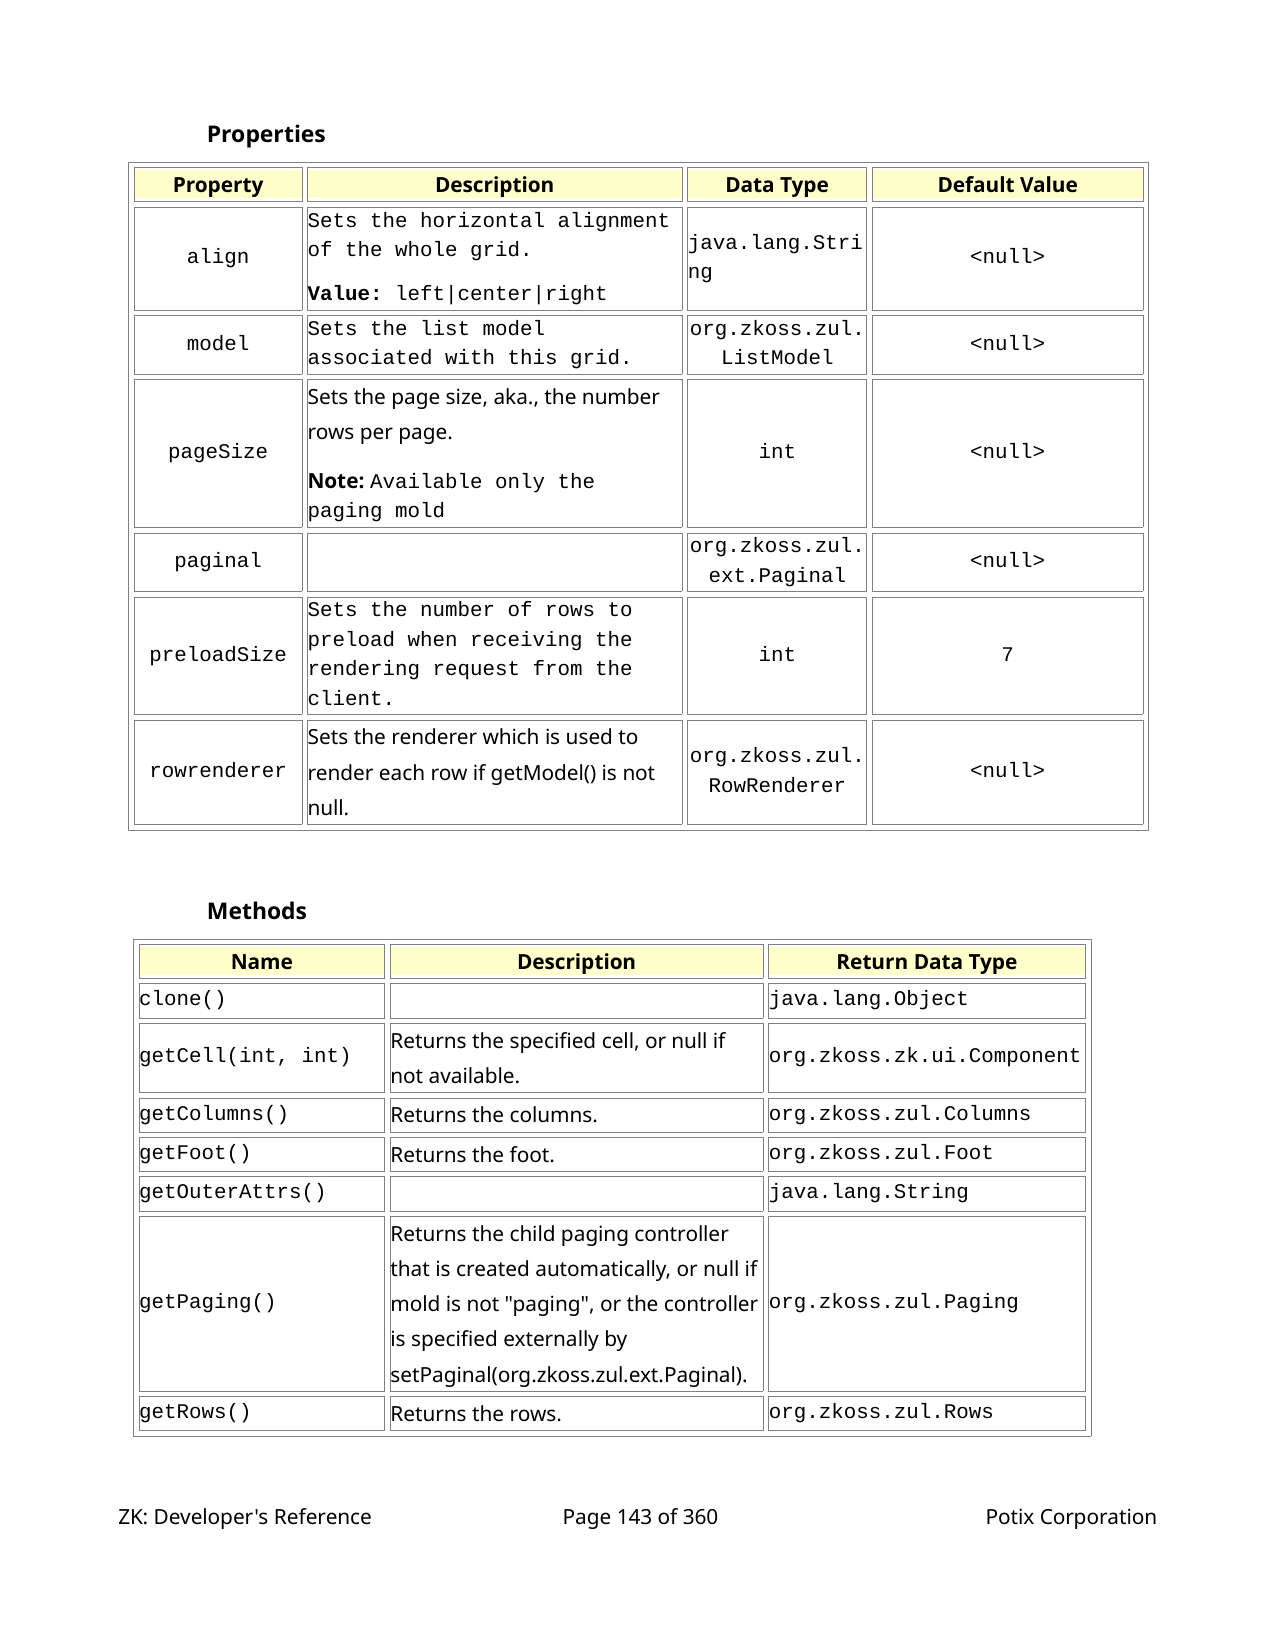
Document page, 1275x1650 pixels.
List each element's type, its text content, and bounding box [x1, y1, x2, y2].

table_cell java.lang.String [766, 1171, 1088, 1211]
table_cell 7 [869, 591, 1146, 714]
table_cell org.zkoss.zul.Paging [766, 1211, 1088, 1391]
table_cell clone() [136, 978, 387, 1017]
table_cell Returns the rows. [387, 1391, 766, 1430]
table_cell getColumns() [136, 1092, 387, 1132]
table_cell [391, 984, 763, 1017]
table_cell [305, 527, 685, 591]
table_cell getRows() [136, 1391, 387, 1430]
table_cell Sets the horizontal alignment of the whole grid. Value: left|center|right [305, 201, 685, 310]
table_header Data Type [685, 163, 869, 201]
table_cell getFoot() [136, 1132, 387, 1171]
table_header Description [387, 940, 766, 978]
table_cell rowrenderer [131, 714, 304, 824]
table_cell [387, 1171, 766, 1211]
table_cell <null> [869, 310, 1146, 374]
table_header Default Value [869, 163, 1146, 201]
table_cell Returns the specified cell, or null if not available. [387, 1018, 766, 1092]
table_cell org.zkoss.zul.Rows [766, 1391, 1088, 1430]
table_cell align [131, 201, 304, 310]
table_cell int [685, 591, 869, 714]
table_cell org.zkoss.zk.ui.Component [766, 1018, 1088, 1092]
subtitle Methods [207, 895, 1157, 926]
table_cell org.zkoss.zul.ext.Paginal [685, 527, 869, 591]
table_cell [308, 534, 682, 591]
table_cell org.zkoss.zul.Columns [766, 1092, 1088, 1132]
table_cell getOuterAttrs() [136, 1171, 387, 1211]
table_cell pageSize [131, 374, 304, 527]
table_cell Sets the renderer which is used to render each row if getModel() is not null. [305, 714, 685, 824]
table_header Property [131, 163, 304, 201]
table_cell <null> [869, 527, 1146, 591]
table_cell preloadSize [131, 591, 304, 714]
table_cell [391, 1177, 763, 1211]
table_cell [387, 978, 766, 1017]
table_cell Returns the foot. [387, 1132, 766, 1171]
table_cell int [685, 374, 869, 527]
table_cell org.zkoss.zul.ListModel [685, 310, 869, 374]
table_cell <null> [869, 374, 1146, 527]
table_cell model [131, 310, 304, 374]
table_cell <null> [869, 714, 1146, 824]
table_cell java.lang.String [685, 201, 869, 310]
table_cell getCell(int, int) [136, 1018, 387, 1092]
table_cell Returns the child paging controller that is created automatically, or null if mold is not "paging", or the controller is specified externally by setPaginal(org.zkoss.zul.ext.Paginal). [387, 1211, 766, 1391]
table_header Description [305, 163, 685, 201]
table_cell <null> [869, 201, 1146, 310]
table_cell getPaging() [136, 1211, 387, 1391]
table_cell org.zkoss.zul.Foot [766, 1132, 1088, 1171]
table_header Name [136, 940, 387, 978]
table_cell Sets the number of rows to preload when receiving the rendering request from the client. [305, 591, 685, 714]
table_cell java.lang.Object [766, 978, 1088, 1017]
table_cell Sets the page size, aka., the number rows per page. Note: Available only the paging mold [305, 374, 685, 527]
table_cell Returns the columns. [387, 1092, 766, 1132]
table_cell paginal [131, 527, 304, 591]
table_cell org.zkoss.zul.RowRenderer [685, 714, 869, 824]
table_header Return Data Type [766, 940, 1088, 978]
subtitle Properties [207, 118, 1157, 149]
table_cell Sets the list model associated with this grid. [305, 310, 685, 374]
